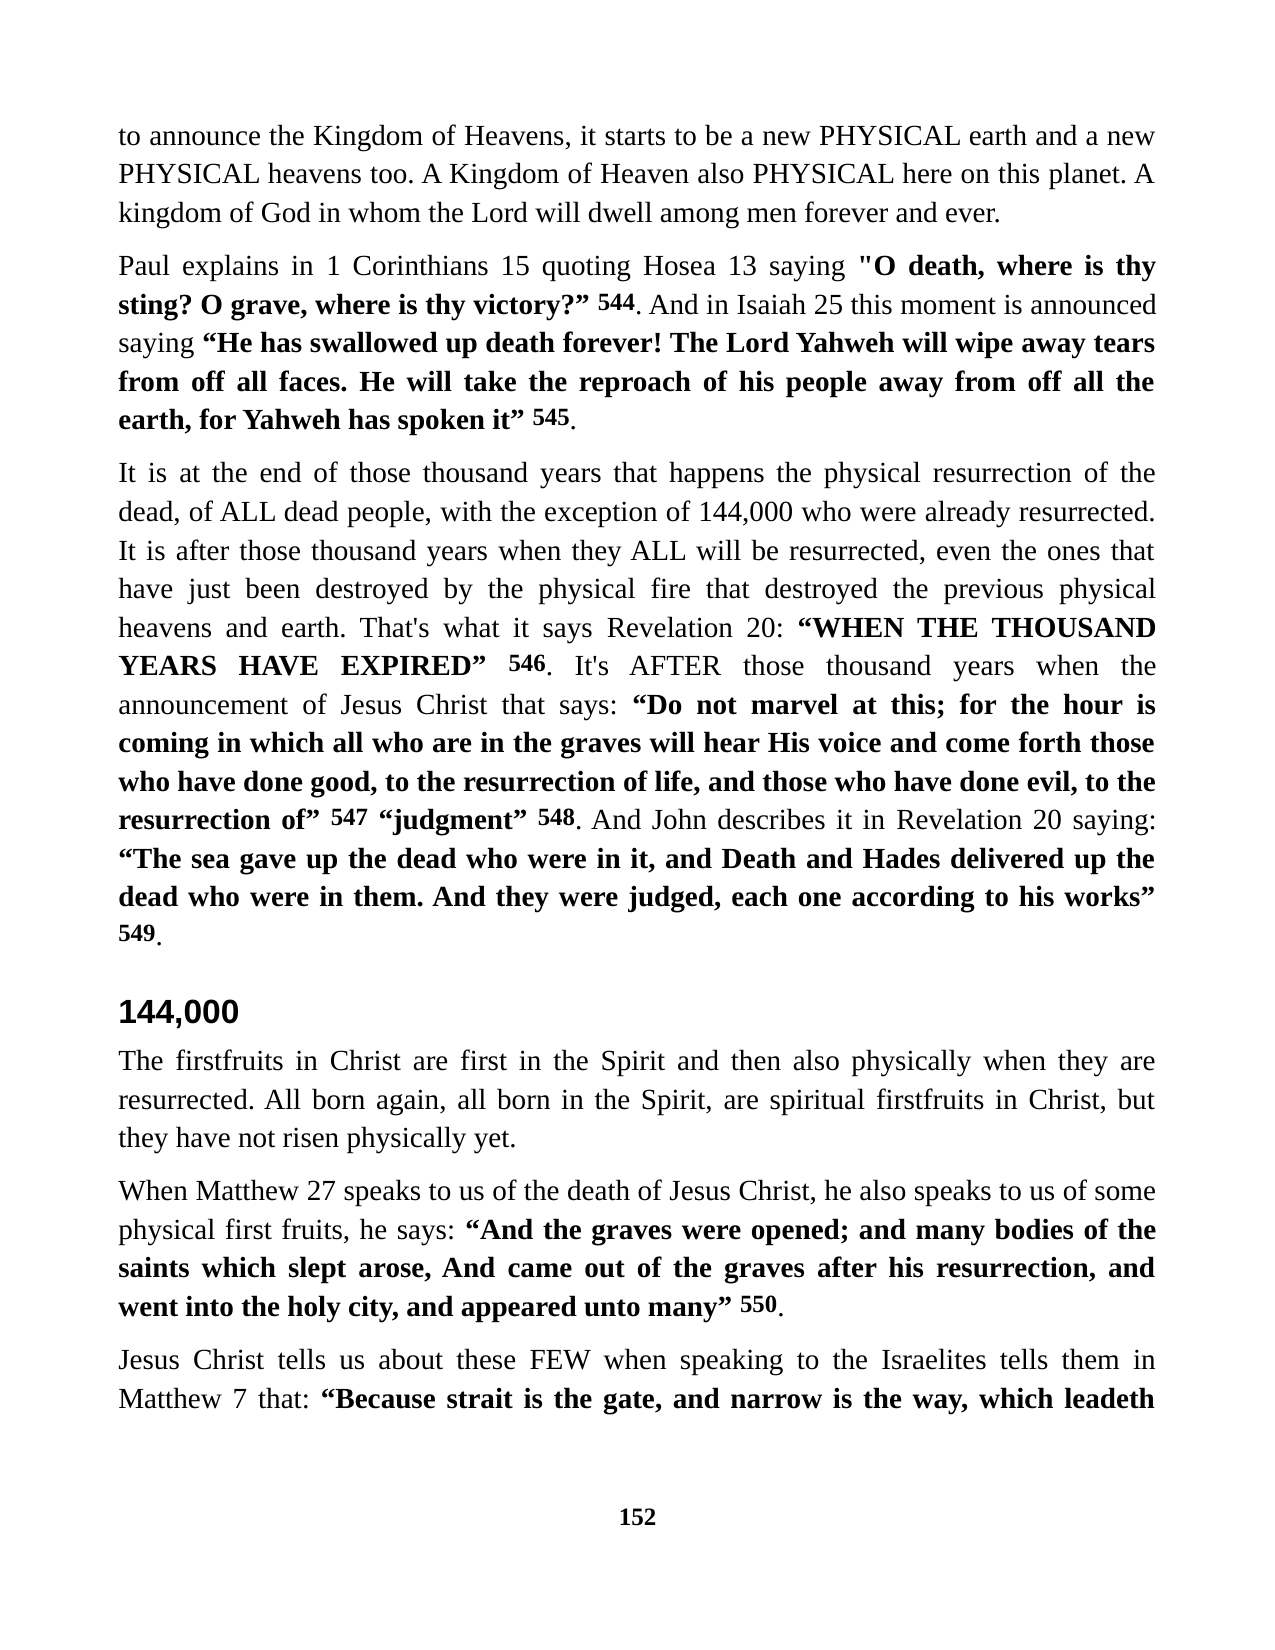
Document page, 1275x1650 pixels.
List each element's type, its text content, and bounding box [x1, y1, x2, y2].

text It is at the end of those thousand years that happens the physical resurrection of the dead, of ALL dead people, with the exception of 144,000 who were already resurrected. It is after those thousand years when they ALL will be resurrected, even the ones that have just been destroyed by the physical fire that destroyed the previous physical heavens and earth. That's what it says Revelation 20: “WHEN THE THOUSAND YEARS HAVE EXPIRED” . It's AFTER those thousand years when the announcement of Jesus Christ that says: “Do not marvel at this; for the hour is coming in which all who are in the graves will hear His voice and come forth those who have done good, to the resurrection of life, and those who have done evil, to the resurrection of” “judgment” . And John describes it in Revelation 20 saying: “The sea gave up the dead who were in it, and Death and Hades delivered up the dead who were in them. And they were judged, each one according to his works” . [118, 456, 1157, 952]
text The firstfruits in Christ are first in the Spirit and then also physically when they are resurrected. All born again, all born in the Spirit, are spiritual firstfruits in Christ, but they have not risen physically yet. [118, 1043, 1157, 1154]
text Paul explains in 1 Corinthians 15 quoting Hosea 13 saying "O death, where is thy sting? O grave, where is thy victory?” . And in Isaiah 25 this moment is announced saying “He has swallowed up death forever! The Lord Yahweh will wipe away tears from off all faces. He will take the reproach of his people away from off all the earth, for Yahweh has spoken it” . [118, 248, 1157, 436]
subtitle 144,000 [118, 992, 1157, 1031]
text to announce the Kingdom of Heavens, it starts to be a new PHYSICAL earth and a new PHYSICAL heavens too. A Kingdom of Heaven also PHYSICAL here on this planet. A kingdom of God in whom the Lord will dwell among men forever and ever. [118, 118, 1157, 229]
text Jesus Christ tells us about these FEW when speaking to the Israelites tells them in Matthew 7 that: “Because strait is the gate, and narrow is the way, which leadeth [118, 1342, 1157, 1414]
text When Matthew 27 speaks to us of the death of Jesus Christ, he also speaks to us of some physical first fruits, he says: “And the graves were opened; and many bodies of the saints which slept arose, And came out of the graves after his resurrection, and went into the holy city, and appeared unto many” . [118, 1173, 1157, 1323]
